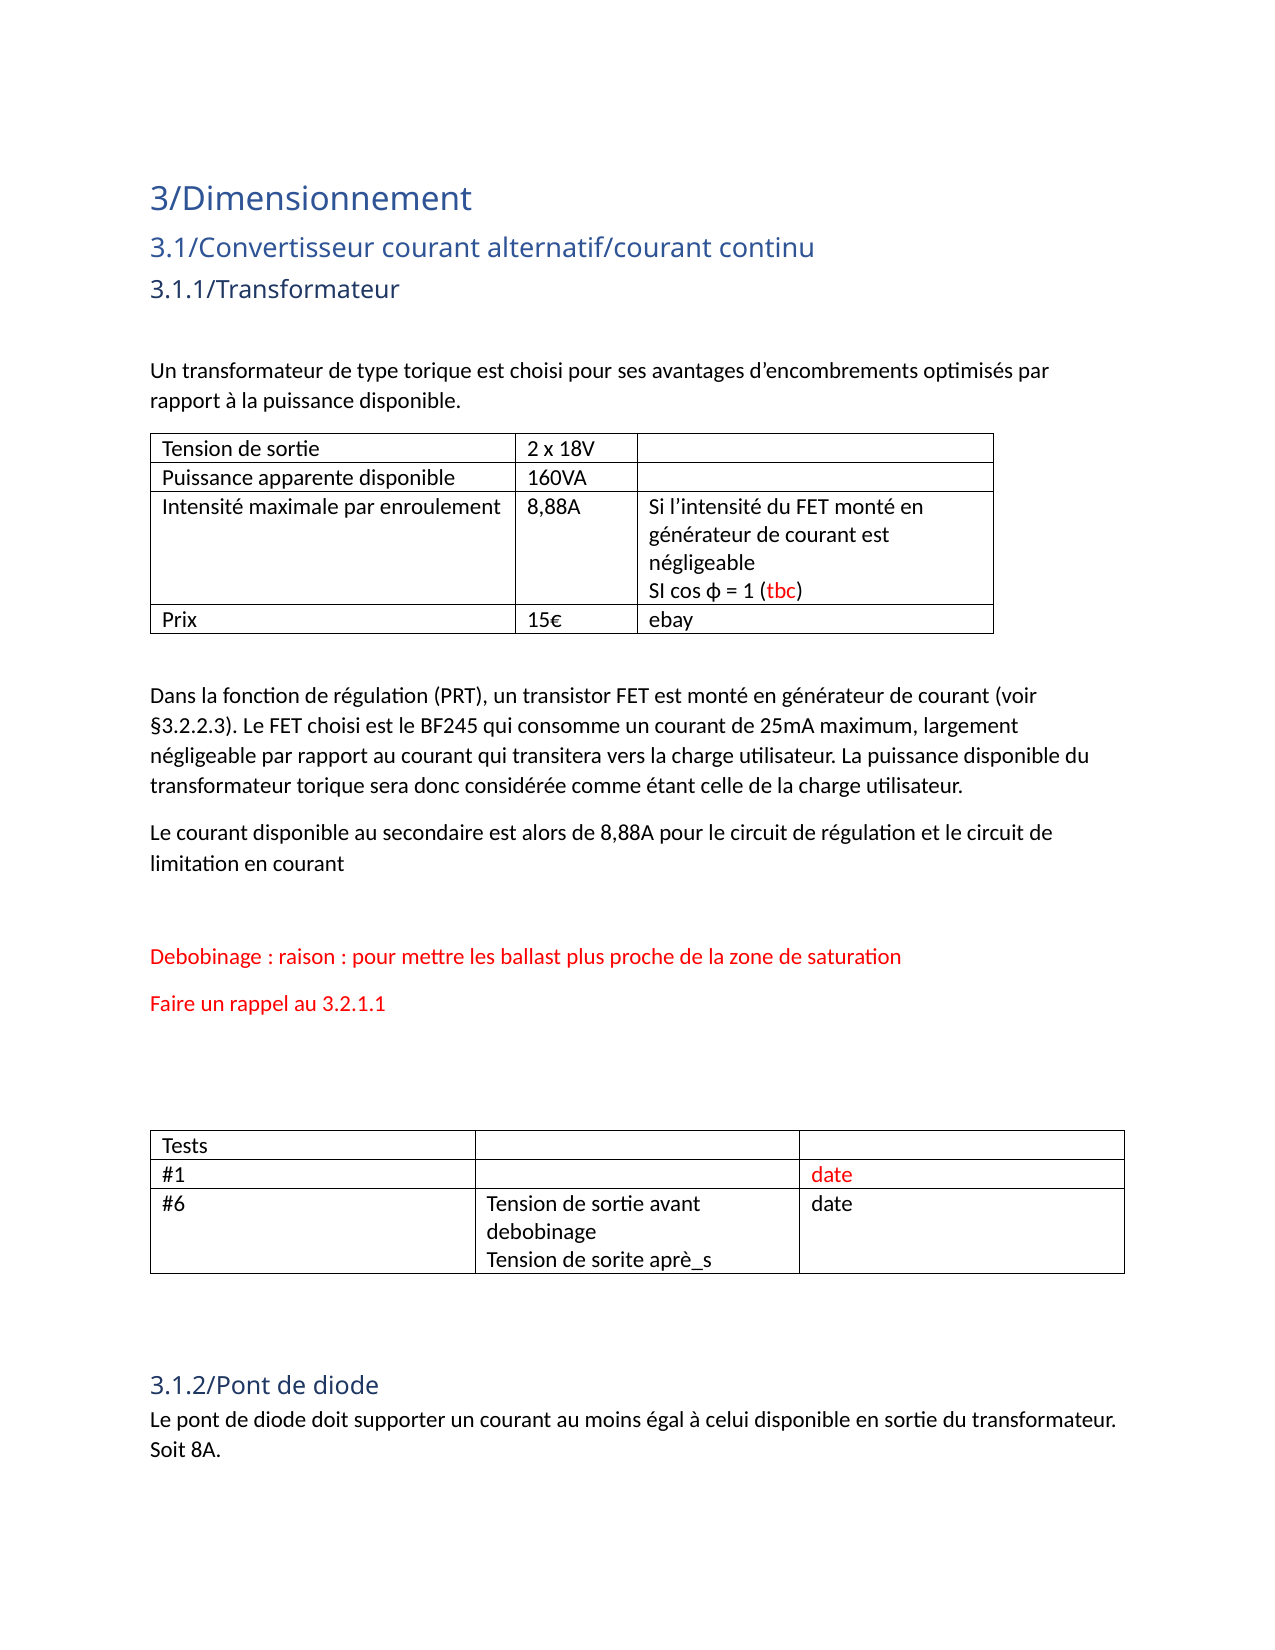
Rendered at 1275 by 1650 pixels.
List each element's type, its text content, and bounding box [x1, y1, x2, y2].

table_cell Intensité maximale par enroulement [151, 492, 515, 604]
table_header [476, 1131, 799, 1159]
subtitle 3.1.2/Pont de diode [150, 1368, 1125, 1402]
text Le pont de diode doit supporter un courant au moins égal à celui disponible en sortie du transformateur. Soit 8A. [150, 1405, 1125, 1463]
subtitle 3/Dimensionnement [150, 175, 1125, 220]
table_cell Prix [151, 605, 515, 633]
table_header [800, 1131, 1124, 1159]
table_cell #1 [151, 1160, 475, 1188]
table_cell 15€ [516, 605, 637, 633]
subtitle 3.1.1/Transformateur [150, 272, 1125, 306]
table_cell Puissance apparente disponible [151, 463, 515, 491]
table_cell ebay [638, 605, 993, 633]
table_cell [476, 1160, 799, 1188]
table_cell [638, 463, 993, 491]
table_header Tension de sortie [151, 434, 515, 462]
table_header Tests [151, 1131, 475, 1159]
text Un transformateur de type torique est choisi pour ses avantages d’encombrements optimisés par rapport à la puissance disponible. [150, 356, 1125, 414]
table_header 2 x 18V [516, 434, 637, 462]
text Le courant disponible au secondaire est alors de 8,88A pour le circuit de régulation et le circuit de limitation en courant [150, 818, 1125, 877]
table_cell #6 [151, 1189, 475, 1273]
text Dans la fonction de régulation (PRT), un transistor FET est monté en générateur de courant (voir §3.2.2.3). Le FET choisi est le BF245 qui consomme un courant de 25mA maximum, largement négligeable par rapport au courant qui transitera vers la charge utilisateur. La puissance disponible du transformateur torique sera donc considérée comme étant celle de la charge utilisateur. [150, 681, 1125, 800]
text Debobinage : raison : pour mettre les ballast plus proche de la zone de saturation [150, 942, 1125, 971]
table_cell date [800, 1189, 1124, 1273]
table_cell Tension de sortie avant debobinage Tension de sorite aprè_s [476, 1189, 799, 1273]
table_cell Si l’intensité du FET monté en générateur de courant est négligeable SI cos ϕ = 1 (tbc) [638, 492, 993, 604]
text Faire un rappel au 3.2.1.1 [150, 989, 1125, 1017]
subtitle 3.1/Convertisseur courant alternatif/courant continu [150, 228, 1125, 265]
table_cell date [800, 1160, 1124, 1188]
table_header [638, 434, 993, 462]
table_cell 8,88A [516, 492, 637, 604]
table_cell 160VA [516, 463, 637, 491]
